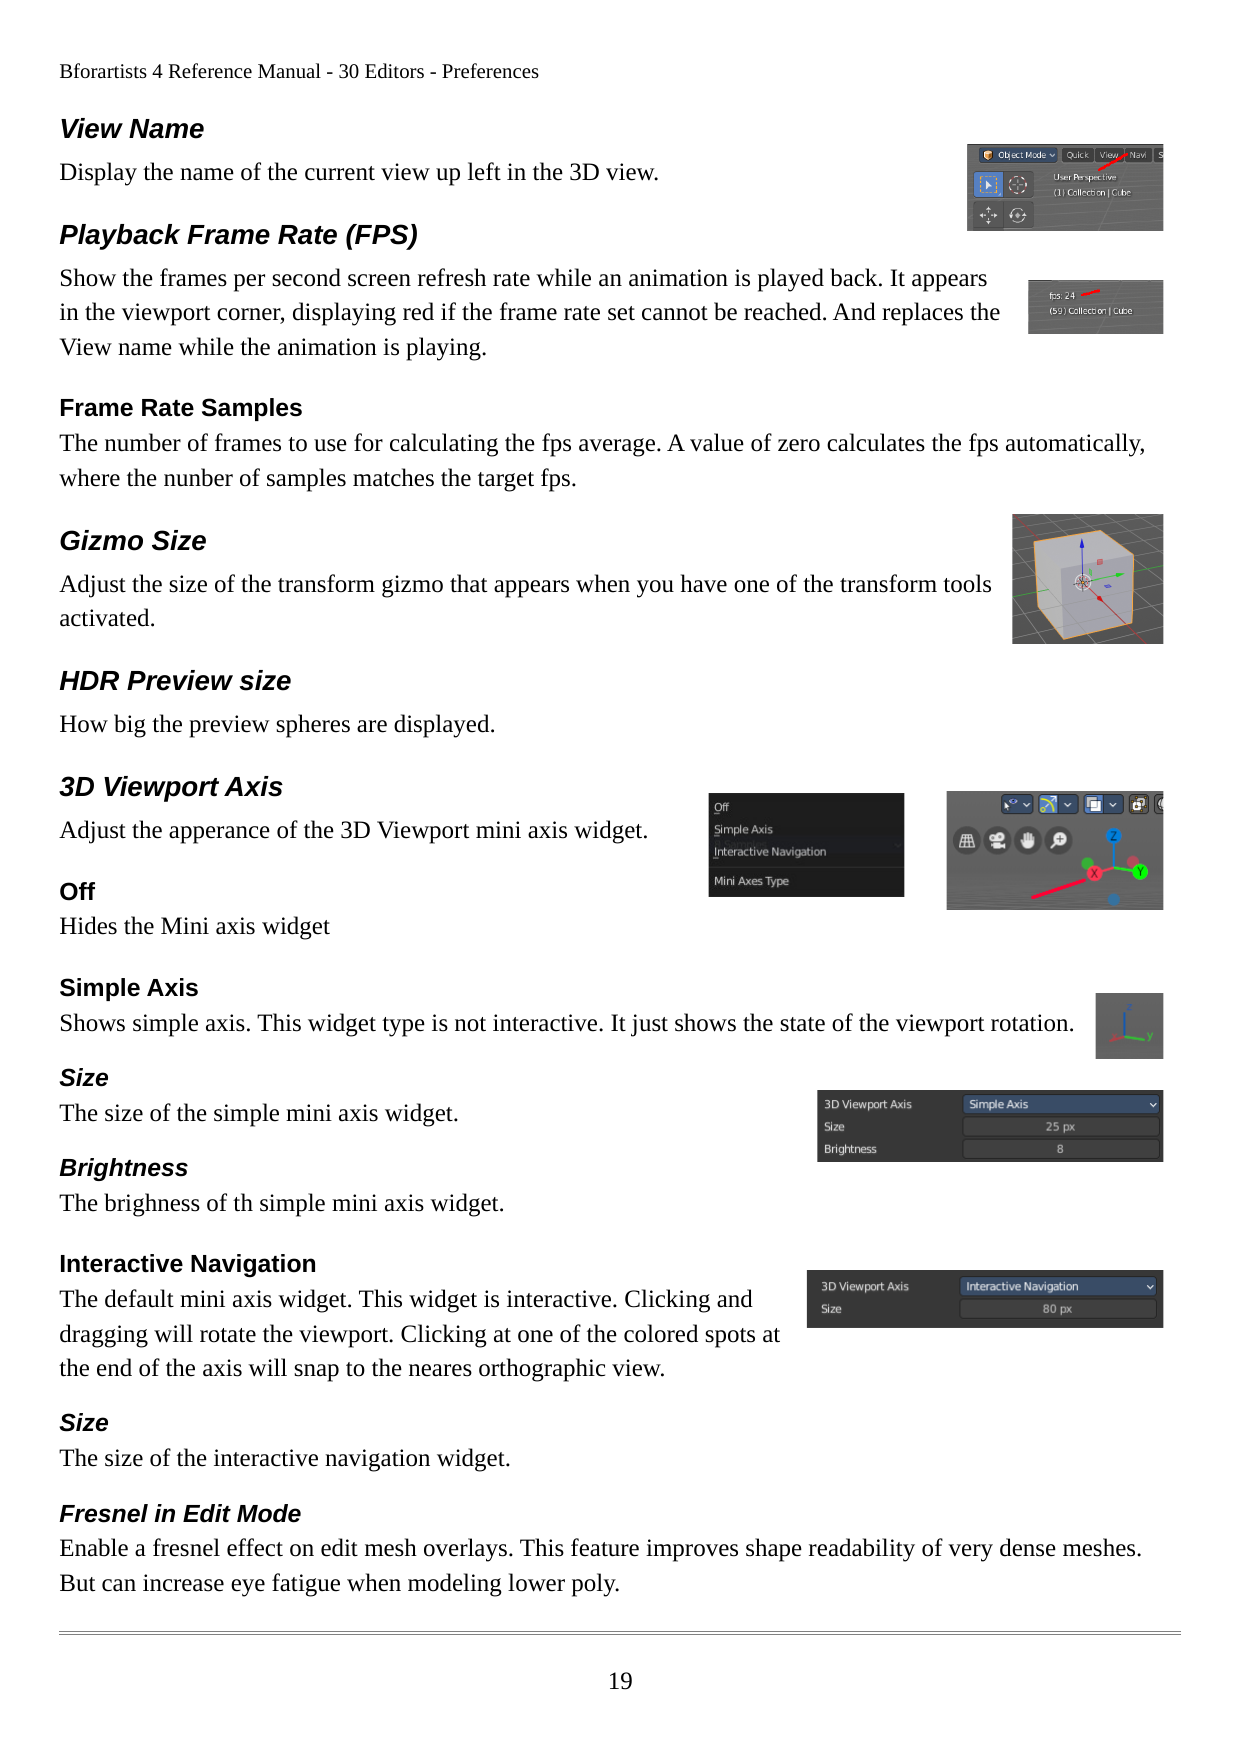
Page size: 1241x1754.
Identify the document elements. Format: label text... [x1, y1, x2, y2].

text The number of frames to use for calculating the fps average. A value of zero calculates the fps automatically, where the nunber of samples matches the target fps. [59, 428, 1181, 491]
text [905, 815, 946, 844]
subtitle Gizmo Size [59, 524, 1012, 556]
picture [1028, 280, 1164, 334]
text Hides the Mini axis widget [59, 911, 1181, 940]
subtitle Simple Axis [59, 973, 1181, 1001]
subtitle Brightness [59, 1153, 1181, 1182]
subtitle Off [59, 877, 946, 905]
text The default mini axis widget. This widget is interactive. Clicking and dragging will rotate the viewport. Clicking at one of the colored spots at the end of the axis will snap to the neares orthographic view. [59, 1284, 1181, 1382]
text How big the preview spheres are displayed. [59, 709, 1181, 738]
picture [1012, 514, 1164, 644]
subtitle Fresnel in Edit Mode [59, 1499, 1181, 1527]
text Adjust the apperance of the 3D Viewport mini axis widget. [59, 815, 708, 844]
text The brighness of th simple mini axis widget. [59, 1188, 1181, 1217]
subtitle [1164, 524, 1181, 556]
text Adjust the size of the transform gizmo that appears when you have one of the transform tools activated. [59, 569, 1012, 632]
picture [946, 791, 1164, 910]
subtitle 3D Viewport Axis [59, 771, 1181, 802]
subtitle [1164, 877, 1181, 905]
subtitle Size [59, 1408, 1181, 1437]
text The size of the simple mini axis widget. [59, 1098, 817, 1127]
text The size of the interactive navigation widget. [59, 1443, 1181, 1472]
picture [1095, 993, 1164, 1059]
picture [967, 144, 1164, 231]
picture [817, 1090, 1164, 1162]
text Enable a fresnel effect on edit mesh overlays. This feature improves shape readability of very dense meshes. But can increase eye fatigue when modeling lower poly. [59, 1533, 1181, 1597]
subtitle Playback Frame Rate (FPS) [59, 218, 1181, 250]
text Display the name of the current view up left in the 3D view. [59, 157, 967, 186]
subtitle HDR Preview size [59, 665, 1181, 697]
subtitle View Name [59, 113, 1181, 144]
picture [806, 1270, 1164, 1328]
subtitle Size [59, 1063, 1181, 1092]
subtitle Frame Rate Samples [59, 393, 1181, 422]
subtitle Interactive Navigation [59, 1249, 1181, 1278]
text Shows simple axis. This widget type is not interactive. It just shows the state of the viewport rotation. [59, 1008, 1095, 1036]
text Show the frames per second screen refresh rate while an animation is played back. It appears in the viewport corner, displaying red if the frame rate set cannot be reached. And replaces the View name while the animation is playing. [59, 263, 1181, 361]
picture [708, 793, 905, 897]
